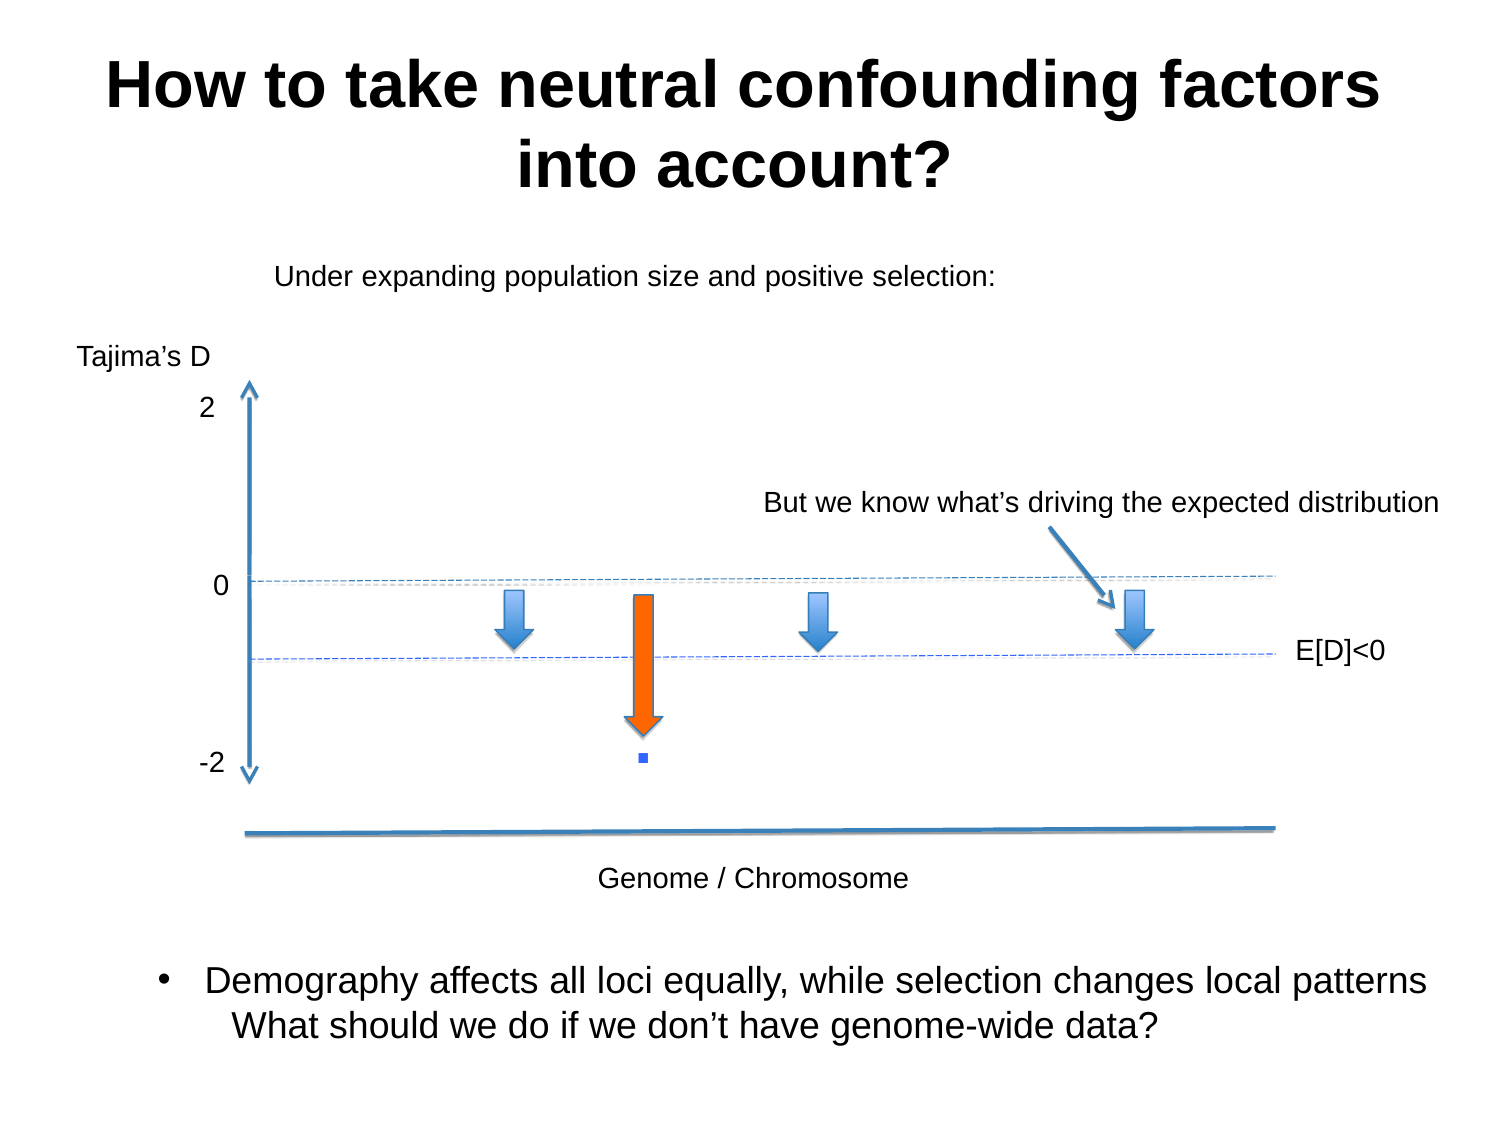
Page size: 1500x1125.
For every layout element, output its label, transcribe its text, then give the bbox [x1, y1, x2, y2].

text_box [624, 594, 663, 737]
text_box But we know what’s driving the expected distribution [748, 476, 1456, 527]
text_box [1115, 590, 1154, 649]
text_box Demography affects all loci equally, while selection changes local patterns What should we do if we don’t have genome-wide data? [142, 948, 1443, 1054]
text_box E[D]<0 [1280, 624, 1401, 674]
text_box Under expanding population size and positive selection: [259, 249, 1013, 300]
text_box Genome / Chromosome [582, 851, 925, 902]
text_box [799, 592, 838, 652]
text_box [494, 590, 534, 649]
text_box -2 [184, 736, 241, 786]
text_box 2 [184, 380, 231, 431]
title How to take neutral confounding factors into account? [82, 70, 1407, 170]
text_box 0 [198, 558, 245, 609]
text_box . [619, 689, 668, 785]
text_box Tajima’s D [61, 330, 226, 380]
